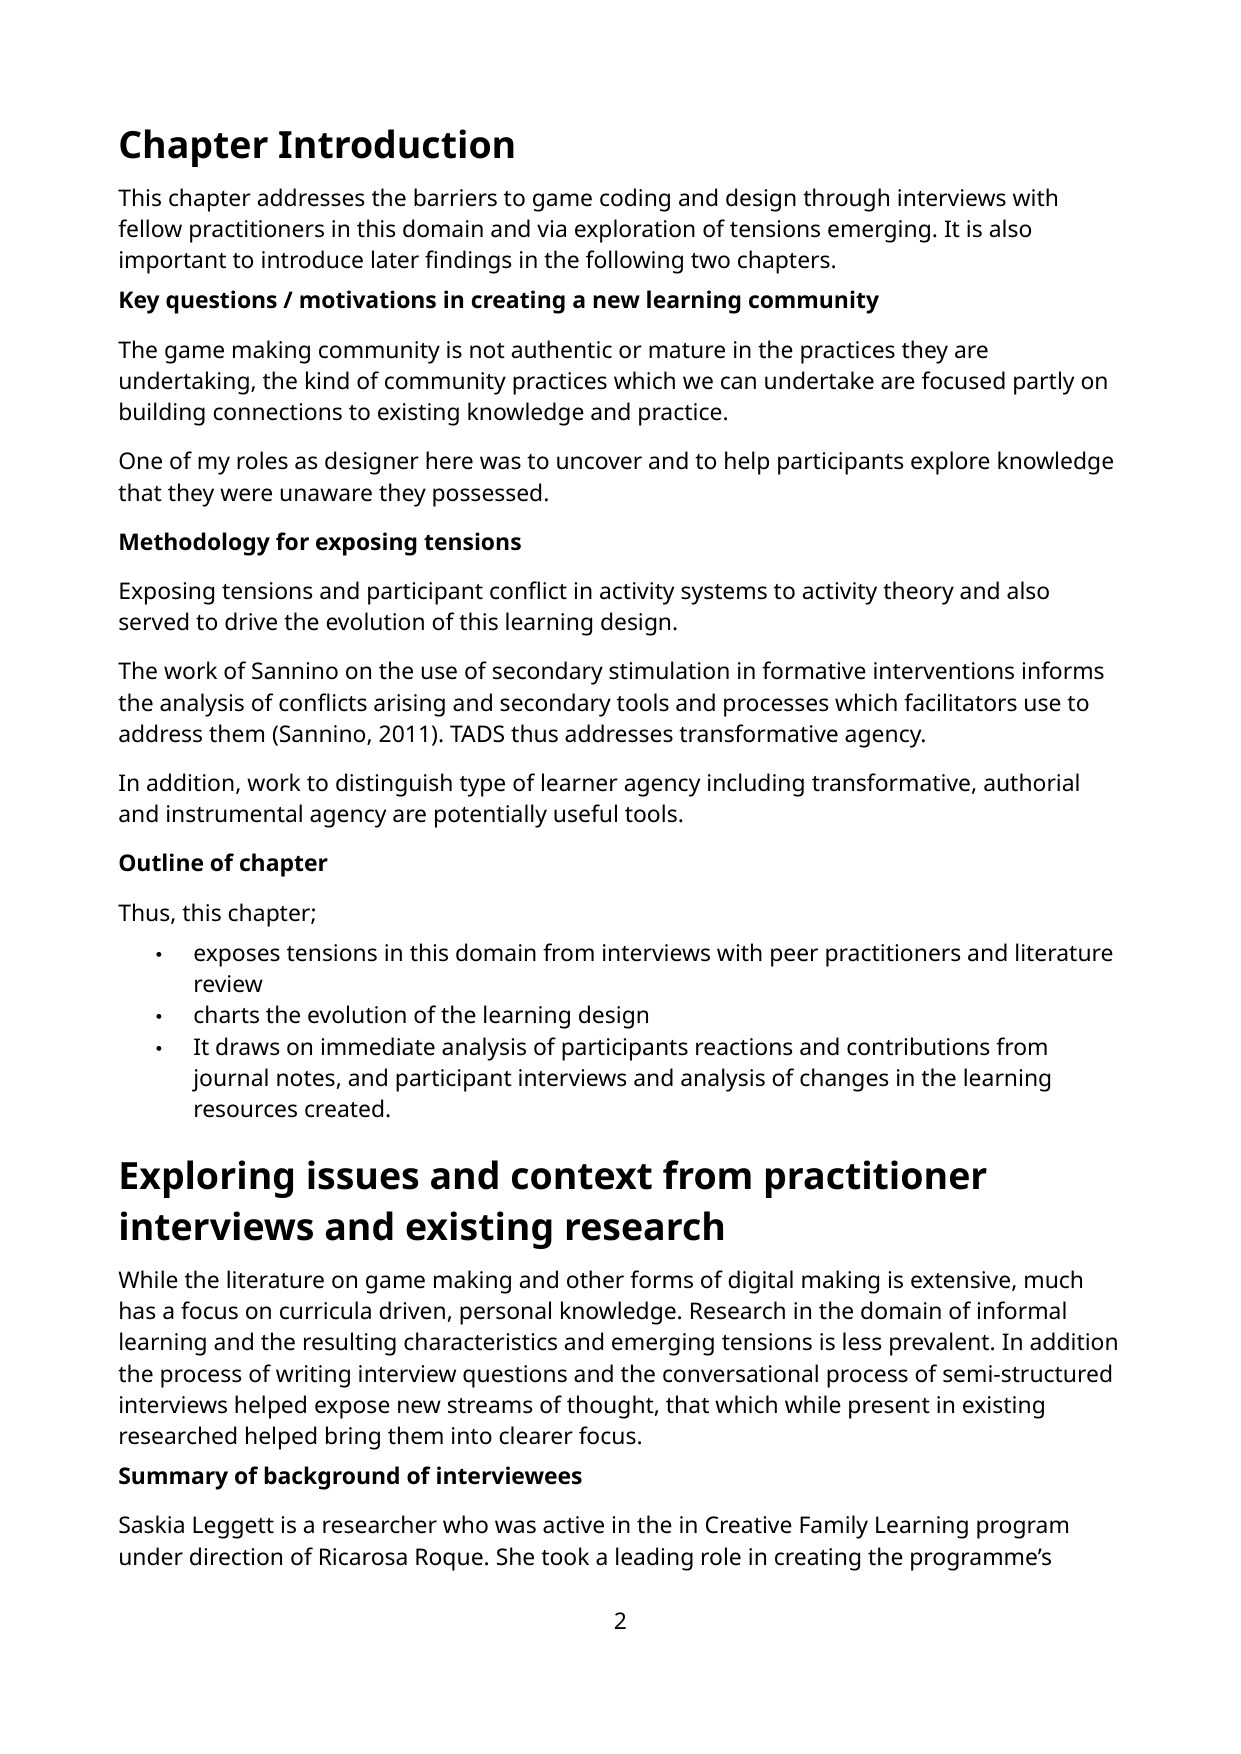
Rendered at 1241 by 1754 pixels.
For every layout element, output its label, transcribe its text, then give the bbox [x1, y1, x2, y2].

text Thus, this chapter; [118, 896, 1122, 928]
list exposes tensions in this domain from interviews with peer practitioners and literature review [156, 937, 1122, 999]
text One of my roles as designer here was to uncover and to help participants explore knowledge that they were unaware they possessed. [118, 445, 1122, 508]
subtitle Exploring issues and context from practitioner interviews and existing research [118, 1149, 1122, 1251]
text This chapter addresses the barriers to game coding and design through interviews with fellow practitioners in this domain and via exploration of tensions emerging. It is also important to introduce later findings in the following two chapters. [118, 182, 1122, 275]
text The work of Sannino on the use of secondary stimulation in formative interventions informs the analysis of conflicts arising and secondary tools and processes which facilitators use to address them (Sannino, 2011). TADS thus addresses transformative agency. [118, 655, 1122, 749]
list charts the evolution of the learning design [156, 999, 1122, 1030]
text Saskia Leggett is a researcher who was active in the in Creative Family Learning program under direction of Ricarosa Roque. She took a leading role in creating the programme’s [118, 1509, 1122, 1572]
text While the literature on game making and other forms of digital making is extensive, much has a focus on curricula driven, personal knowledge. Research in the domain of informal learning and the resulting characteristics and emerging tensions is less prevalent. In addition the process of writing interview questions and the conversational process of semi-structured interviews helped expose new streams of thought, that which while present in existing researched helped bring them into clearer focus. [118, 1264, 1122, 1451]
text The game making community is not authentic or mature in the practices they are undertaking, the kind of community practices which we can undertake are focused partly on building connections to existing knowledge and practice. [118, 333, 1122, 427]
list It draws on immediate analysis of participants reactions and contributions from journal notes, and participant interviews and analysis of changes in the learning resources created. [156, 1030, 1122, 1124]
text Exposing tensions and participant conflict in activity systems to activity theory and also served to drive the evolution of this learning design. [118, 575, 1122, 637]
text In addition, work to distinguish type of learner agency including transformative, authorial and instrumental agency are potentially useful tools. [118, 767, 1122, 829]
text Summary of background of interviewees [118, 1460, 1122, 1491]
text Methodology for exposing tensions [118, 526, 1122, 557]
text Key questions / motivations in creating a new learning community [118, 284, 1122, 316]
subtitle Chapter Introduction [118, 118, 1122, 169]
text Outline of chapter [118, 847, 1122, 878]
